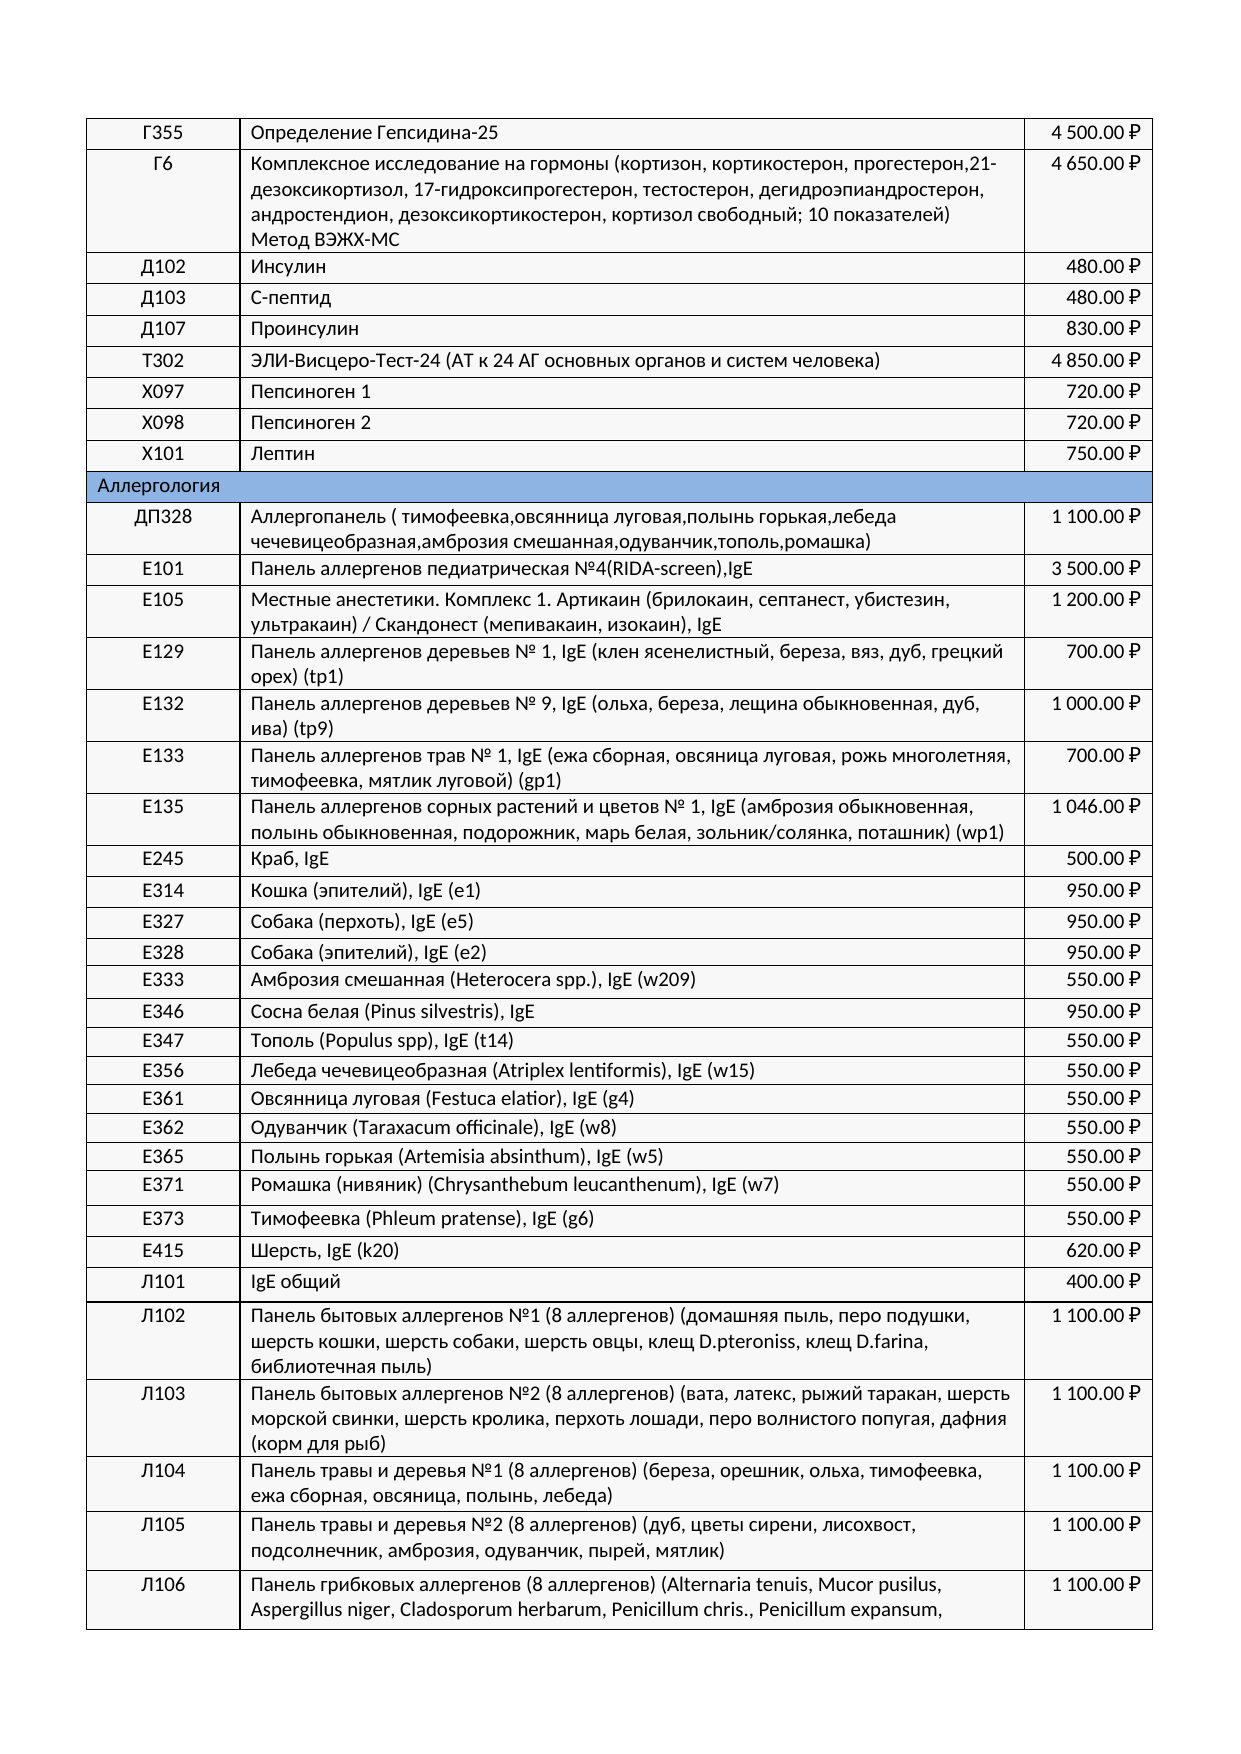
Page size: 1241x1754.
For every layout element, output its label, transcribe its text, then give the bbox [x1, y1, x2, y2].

table_cell [1153, 1113, 1240, 1142]
table_cell Панель травы и деревья №2 (8 аллергенов) (дуб, цветы сирени, лисохвост, подсолнечник, амброзия, одуванчик, пырей, мятлик) [241, 1512, 1024, 1570]
table_cell 620.00 ₽ [1025, 1237, 1152, 1267]
table_cell [1153, 965, 1240, 998]
table_cell Е101 [87, 555, 239, 585]
table_cell 1 100.00 ₽ [1025, 503, 1152, 554]
table_cell [1153, 907, 1240, 938]
table_cell [1153, 315, 1240, 346]
table_cell [1153, 149, 1240, 252]
table_cell 550.00 ₽ [1025, 1028, 1152, 1056]
table_cell 1 200.00 ₽ [1025, 586, 1152, 637]
table_cell 1 100.00 ₽ [1025, 1571, 1152, 1629]
table_cell Е327 [87, 908, 239, 938]
table_cell Определение Гепсидина-25 [241, 119, 1024, 149]
table_cell 750.00 ₽ [1025, 441, 1152, 471]
table_cell Т302 [87, 347, 239, 377]
table_cell 550.00 ₽ [1025, 1171, 1152, 1204]
table_cell Аллергология [87, 472, 1152, 502]
table_cell [1153, 1027, 1240, 1056]
table_cell [1153, 1084, 1240, 1113]
table_cell [1153, 471, 1240, 502]
table_cell Е129 [87, 638, 239, 689]
table_cell Ромашка (нивяник) (Chrysanthebum leucanthenum), IgE (w7) [241, 1171, 1024, 1204]
table_cell Амброзия смешанная (Heterocera spp.), IgE (w209) [241, 966, 1024, 998]
table_cell 550.00 ₽ [1025, 1206, 1152, 1236]
table_cell Одуванчик (Taraxacum officinale), IgE (w8) [241, 1114, 1024, 1142]
table_cell Е245 [87, 846, 239, 876]
table_cell Тимофеевка (Phleum pratense), IgE (g6) [241, 1206, 1024, 1236]
table_cell [1153, 637, 1240, 689]
table_cell Е132 [87, 690, 239, 741]
table_cell [1153, 1511, 1240, 1570]
table_cell Тополь (Populus spp), IgE (t14) [241, 1028, 1024, 1056]
table_cell [1153, 1456, 1240, 1511]
table_cell [1153, 938, 1240, 965]
table_cell Собака (перхоть), IgE (е5) [241, 908, 1024, 938]
table_cell 950.00 ₽ [1025, 939, 1152, 965]
table_cell Аллергопанель ( тимофеевка,овсянница луговая,полынь горькая,лебеда чечевицеобразная,амброзия смешанная,одуванчик,тополь,ромашка) [241, 503, 1024, 554]
table_cell Краб, IgE [241, 846, 1024, 876]
table_cell 1 100.00 ₽ [1025, 1380, 1152, 1456]
table_cell [1153, 283, 1240, 314]
table_cell [1153, 554, 1240, 585]
table_cell Л106 [87, 1571, 239, 1629]
table_cell Е347 [87, 1028, 239, 1056]
table_cell 550.00 ₽ [1025, 1114, 1152, 1142]
table_cell [1153, 1236, 1240, 1267]
table_cell [1153, 1205, 1240, 1236]
table_cell 480.00 ₽ [1025, 253, 1152, 283]
table_cell [1153, 1142, 1240, 1170]
table_cell 4 650.00 ₽ [1025, 150, 1152, 252]
table_cell [1153, 1170, 1240, 1204]
table_cell Панель аллергенов деревьев № 1, IgE (клен ясенелистный, береза, вяз, дуб, грецкий орех) (tp1) [241, 638, 1024, 689]
table_cell 830.00 ₽ [1025, 316, 1152, 346]
table_cell Панель аллергенов педиатрическая №4(RIDA-screen),IgE [241, 555, 1024, 585]
table_cell 1 100.00 ₽ [1025, 1512, 1152, 1570]
table_cell Л105 [87, 1512, 239, 1570]
table_cell Е365 [87, 1143, 239, 1170]
table_cell [1153, 502, 1240, 554]
table_cell Пепсиноген 1 [241, 378, 1024, 408]
table_cell Овсянница луговая (Festuca elatior), IgE (g4) [241, 1085, 1024, 1113]
table_cell ЭЛИ-Висцеро-Тест-24 (АТ к 24 АГ основных органов и систем человека) [241, 347, 1024, 377]
table_cell [1153, 585, 1240, 637]
table_cell Л103 [87, 1380, 239, 1456]
table_cell 720.00 ₽ [1025, 378, 1152, 408]
table_cell 550.00 ₽ [1025, 966, 1152, 998]
table_cell [1153, 252, 1240, 283]
table_cell Пепсиноген 2 [241, 409, 1024, 439]
table_cell 480.00 ₽ [1025, 284, 1152, 314]
table_cell Х097 [87, 378, 239, 408]
table_cell 1 100.00 ₽ [1025, 1457, 1152, 1511]
table_cell Е373 [87, 1206, 239, 1236]
table_cell Лептин [241, 441, 1024, 471]
table_cell [1153, 689, 1240, 741]
table_cell [1153, 1379, 1240, 1456]
table_cell [1153, 793, 1240, 844]
table_cell 720.00 ₽ [1025, 409, 1152, 439]
table_cell Е362 [87, 1114, 239, 1142]
table_cell Е333 [87, 966, 239, 998]
table_cell [1153, 1301, 1240, 1379]
table_cell Г6 [87, 150, 239, 252]
table_cell Х098 [87, 409, 239, 439]
table_cell [1153, 741, 1240, 793]
table_cell Сосна белая (Pinus silvestris), IgE [241, 999, 1024, 1027]
table_cell [1153, 440, 1240, 471]
table_cell Е371 [87, 1171, 239, 1204]
table_cell Е415 [87, 1237, 239, 1267]
table_cell 1 000.00 ₽ [1025, 690, 1152, 741]
table_cell Д103 [87, 284, 239, 314]
table_cell [1153, 408, 1240, 439]
table_cell 550.00 ₽ [1025, 1143, 1152, 1170]
table_cell 3 500.00 ₽ [1025, 555, 1152, 585]
table_cell Собака (эпителий), IgE (е2) [241, 939, 1024, 965]
table_cell Е314 [87, 877, 239, 907]
table_cell 500.00 ₽ [1025, 846, 1152, 876]
table_cell Панель бытовых аллергенов №1 (8 аллергенов) (домашняя пыль, перо подушки, шерсть кошки, шерсть собаки, шерсть овцы, клещ D.pteroniss, клещ D.farina, библиотечная пыль) [241, 1303, 1024, 1379]
table_cell Шерсть, IgE (k20) [241, 1237, 1024, 1267]
table_cell Л104 [87, 1457, 239, 1511]
table_cell 550.00 ₽ [1025, 1085, 1152, 1113]
table_cell Е133 [87, 742, 239, 793]
table_cell 4 500.00 ₽ [1025, 119, 1152, 149]
table_cell Местные анестетики. Комплекс 1. Артикаин (брилокаин, септанест, убистезин, ультракаин) / Скандонест (мепивакаин, изокаин), IgE [241, 586, 1024, 637]
table_cell [1153, 346, 1240, 377]
table_cell Кошка (эпителий), IgE (е1) [241, 877, 1024, 907]
table_cell Е135 [87, 794, 239, 844]
table_cell 1 100.00 ₽ [1025, 1303, 1152, 1379]
table_cell Панель травы и деревья №1 (8 аллергенов) (береза, орешник, ольха, тимофеевка, ежа сборная, овсяница, полынь, лебеда) [241, 1457, 1024, 1511]
table_cell [1153, 1570, 1240, 1629]
table_cell 950.00 ₽ [1025, 908, 1152, 938]
table_cell 700.00 ₽ [1025, 638, 1152, 689]
table_cell Х101 [87, 441, 239, 471]
table_cell Панель аллергенов трав № 1, IgE (ежа сборная, овсяница луговая, рожь многолетняя, тимофеевка, мятлик луговой) (gp1) [241, 742, 1024, 793]
table_cell 950.00 ₽ [1025, 999, 1152, 1027]
table_cell Е328 [87, 939, 239, 965]
table_cell Г355 [87, 119, 239, 149]
table_cell Е356 [87, 1057, 239, 1084]
table_cell Д107 [87, 316, 239, 346]
table_cell Инсулин [241, 253, 1024, 283]
table_cell Д102 [87, 253, 239, 283]
table_cell ДП328 [87, 503, 239, 554]
table_cell Панель аллергенов сорных растений и цветов № 1, IgE (амброзия обыкновенная, полынь обыкновенная, подорожник, марь белая, зольник/cолянка, поташник) (wp1) [241, 794, 1024, 844]
table_cell Лебеда чечевицеобразная (Atriplex lentiformis), IgE (w15) [241, 1057, 1024, 1084]
table_cell [1153, 998, 1240, 1027]
table_cell С-пептид [241, 284, 1024, 314]
table_cell Е105 [87, 586, 239, 637]
table_cell Е346 [87, 999, 239, 1027]
table_cell Е361 [87, 1085, 239, 1113]
table_cell 4 850.00 ₽ [1025, 347, 1152, 377]
table_cell 950.00 ₽ [1025, 877, 1152, 907]
table_cell Панель аллергенов деревьев № 9, IgE (ольха, береза, лещина обыкновенная, дуб, ива) (tp9) [241, 690, 1024, 741]
table_cell 1 046.00 ₽ [1025, 794, 1152, 844]
table_cell 700.00 ₽ [1025, 742, 1152, 793]
table_cell IgE общий [241, 1268, 1024, 1301]
table_cell 400.00 ₽ [1025, 1268, 1152, 1301]
table_cell [1153, 377, 1240, 408]
table_cell [1153, 876, 1240, 907]
table_cell Панель бытовых аллергенов №2 (8 аллергенов) (вата, латекс, рыжий таракан, шерсть морской свинки, шерсть кролика, перхоть лошади, перо волнистого попугая, дафния (корм для рыб) [241, 1380, 1024, 1456]
table_cell Проинсулин [241, 316, 1024, 346]
table_cell Л101 [87, 1268, 239, 1301]
table_cell Полынь горькая (Artemisia absinthum), IgE (w5) [241, 1143, 1024, 1170]
table_cell [1153, 1267, 1240, 1301]
table_cell Панель грибковых аллергенов (8 аллергенов) (Alternaria tenuis, Mucor pusilus, Aspergillus niger, Cladosporum herbarum, Penicillum chris., Penicillum expansum, [241, 1571, 1024, 1629]
table_cell 550.00 ₽ [1025, 1057, 1152, 1084]
table_cell [1153, 845, 1240, 876]
table_cell Комплексное исследование на гормоны (кортизон, кортикостерон, прогестерон,21-дезоксикортизол, 17-гидроксипрогестерон, тестостерон, дегидроэпиандростерон, андростендион, дезоксикортикостерон, кортизол свободный; 10 показателей) Метод ВЭЖХ-МС [241, 150, 1024, 252]
table_cell Л102 [87, 1303, 239, 1379]
table_cell [1153, 118, 1240, 149]
table_cell [1153, 1056, 1240, 1084]
